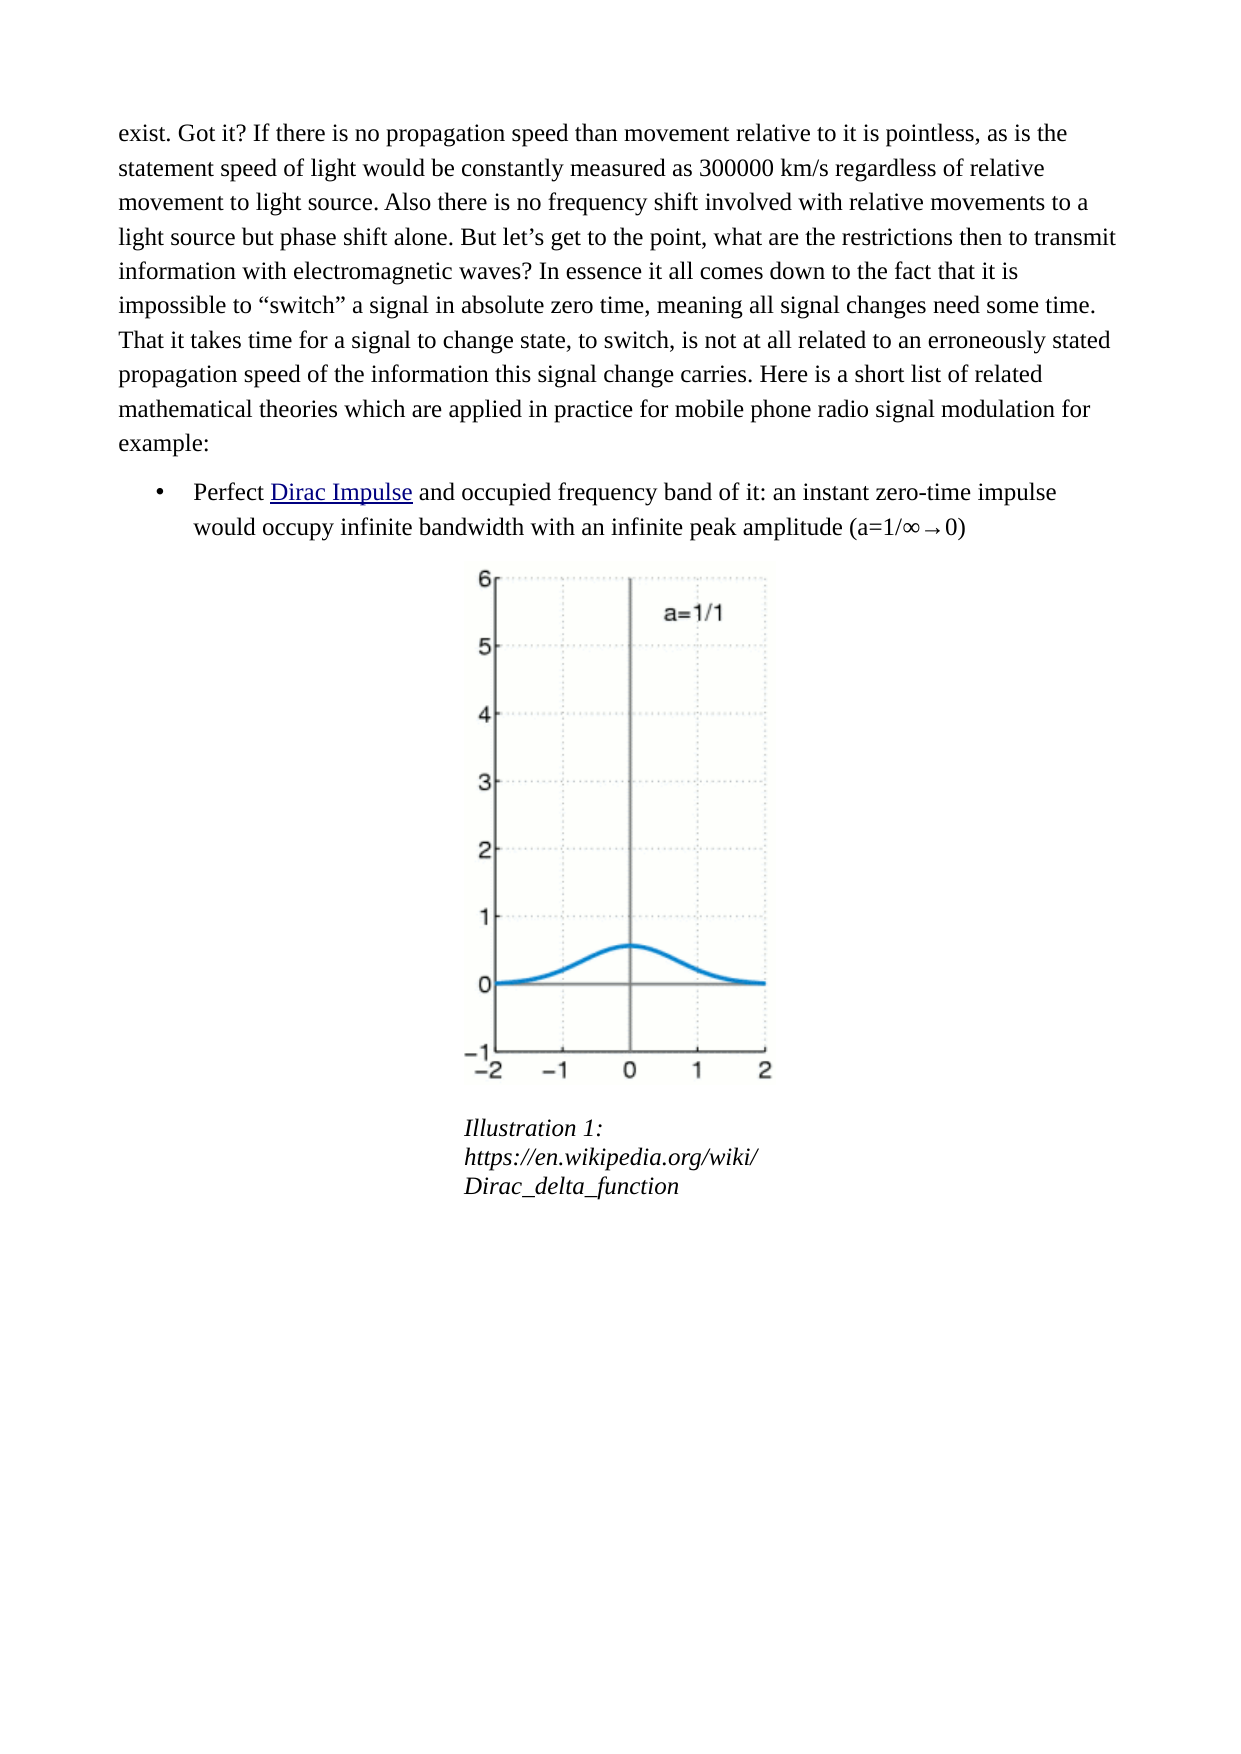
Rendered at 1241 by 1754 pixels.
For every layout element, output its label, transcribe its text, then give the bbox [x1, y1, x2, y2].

text Illustration 1: https://en.wikipedia.org/wiki/Dirac_delta_function [464, 1085, 776, 1199]
list Perfect Dirac Impulse and occupied frequency band of it: an instant zero-time impulse would occupy infinite bandwidth with an infinite peak amplitude (a=1/∞→0) [156, 477, 1122, 541]
text exist. Got it? If there is no propagation speed than movement relative to it is pointless, as is the statement speed of light would be constantly measured as 300000 km/s regardless of relative movement to light source. Also there is no frequency shift involved with relative movements to a light source but phase shift alone. But let’s get to the point, what are the restrictions then to transmit information with electromagnetic waves? In essence it all comes down to the fact that it is impossible to “switch” a signal in absolute zero time, meaning all signal changes need some time. That it takes time for a signal to change state, to switch, is not at all related to an erroneously stated propagation speed of the information this signal change carries. Here is a short list of related mathematical theories which are applied in practice for mobile phone radio signal modulation for example: [118, 118, 1122, 457]
picture [464, 561, 777, 1085]
